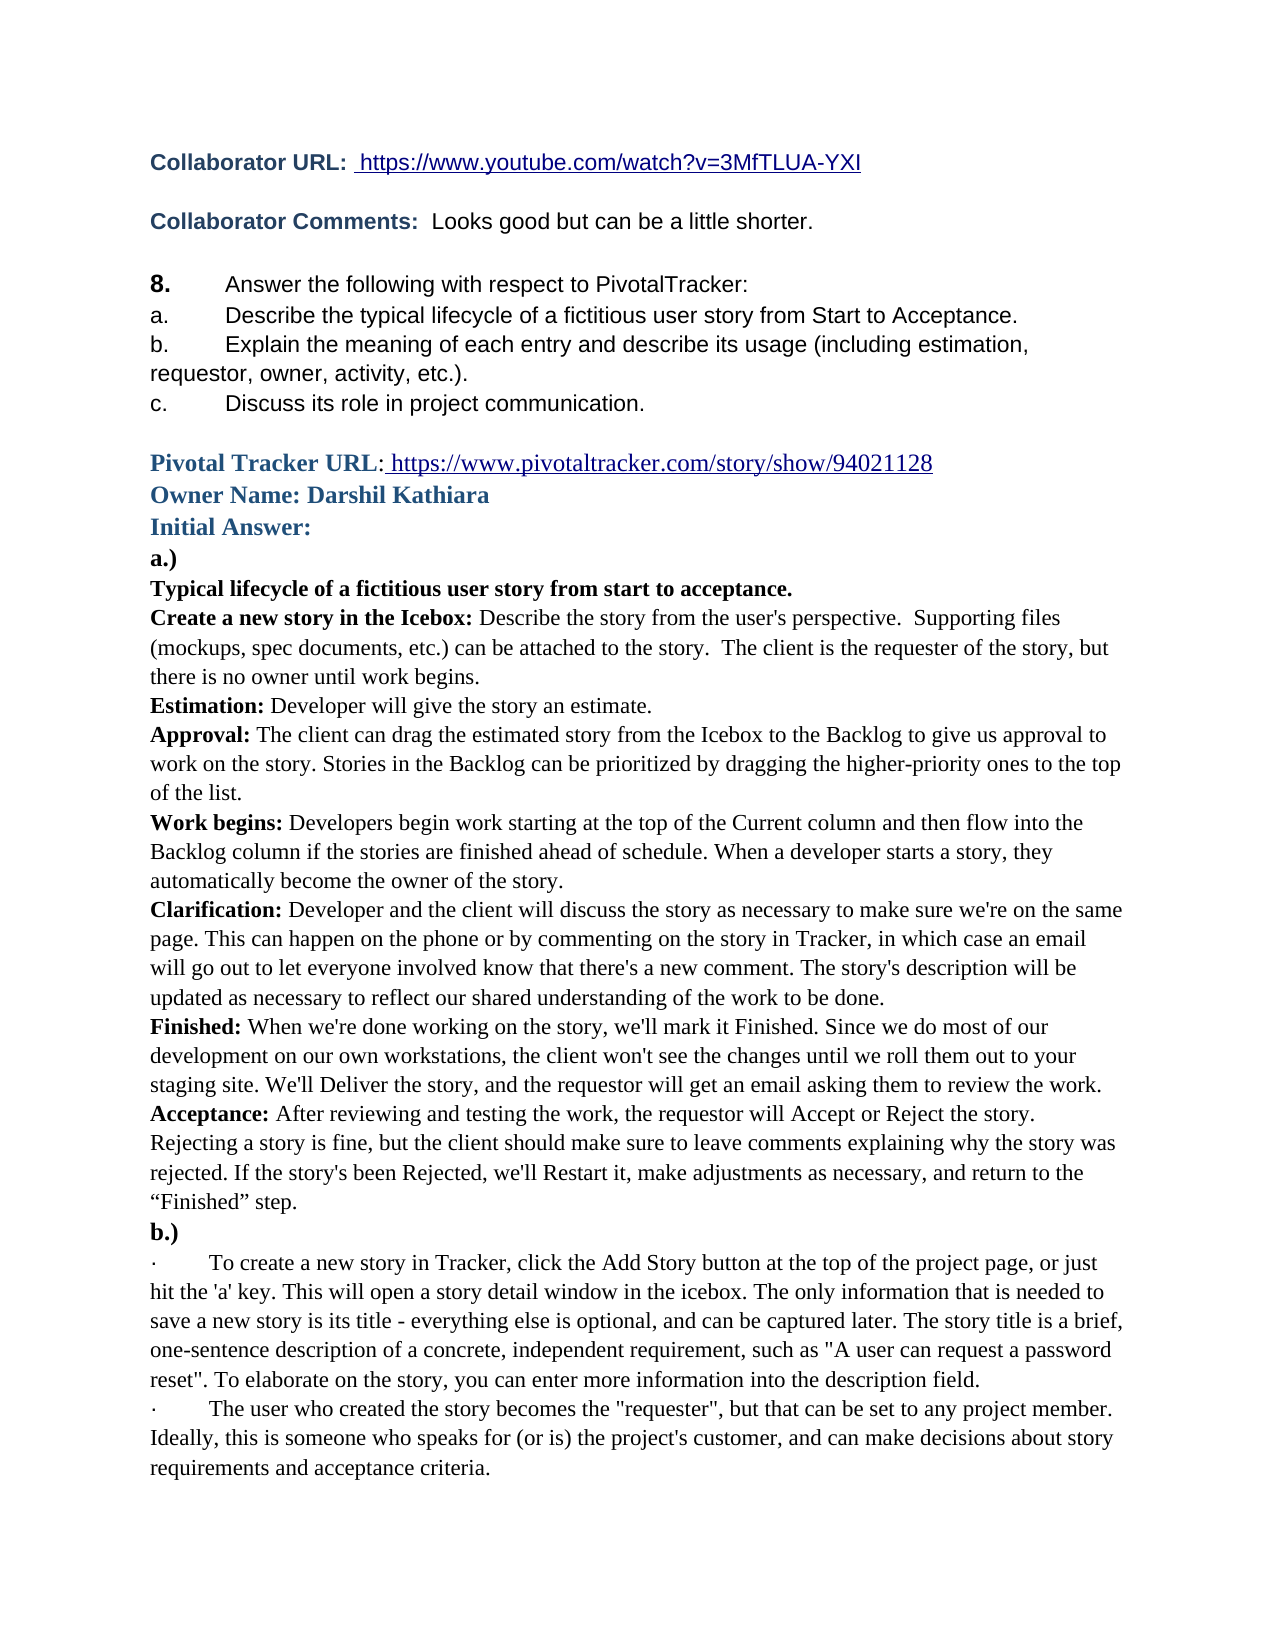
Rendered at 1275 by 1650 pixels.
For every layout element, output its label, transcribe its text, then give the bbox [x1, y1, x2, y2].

text 8. Answer the following with respect to PivotalTracker: [150, 270, 1125, 298]
text c. Discuss its role in project communication. [150, 390, 1125, 416]
text Work begins: Developers begin work starting at the top of the Current column and then flow into the Backlog column if the stories are finished ahead of schedule. When a developer starts a story, they automatically become the owner of the story. [150, 809, 1125, 893]
text Typical lifecycle of a fictitious user story from start to acceptance. [150, 576, 1125, 602]
text b. Explain the meaning of each entry and describe its usage (including estimation, requestor, owner, activity, etc.). [150, 332, 1125, 387]
text b.) [150, 1218, 1125, 1246]
text · The user who created the story becomes the "requester", but that can be set to any project member. Ideally, this is someone who speaks for (or is) the project's customer, and can make decisions about story requirements and acceptance criteria. [150, 1396, 1125, 1480]
text Finished: When we're done working on the story, we'll mark it Finished. Since we do most of our development on our own workstations, the client won't see the changes until we roll them out to your staging site. We'll Deliver the story, and the requestor will get an email asking them to review the work. [150, 1014, 1125, 1097]
text a.) [150, 544, 1125, 572]
text Create a new story in the Icebox: Describe the story from the user's perspective. Supporting files (mockups, spec documents, etc.) can be attached to the story. The client is the requester of the story, but there is no owner until work begins. [150, 605, 1125, 689]
text Estimation: Developer will give the story an estimate. [150, 693, 1125, 718]
text Pivotal Tracker URL: https://www.pivotaltracker.com/story/show/94021128 [150, 449, 1125, 477]
text Acceptance: After reviewing and testing the work, the requestor will Accept or Reject the story. Rejecting a story is fine, but the client should make sure to leave comments explaining why the story was rejected. If the story's been Rejected, we'll Restart it, make adjustments as necessary, and return to the “Finished” step. [150, 1101, 1125, 1214]
text Collaborator Comments: Looks good but can be a little shorter. [150, 209, 1125, 234]
text Approval: The client can drag the estimated story from the Icebox to the Backlog to give us approval to work on the story. Stories in the Backlog can be prioritized by dragging the higher-priority ones to the top of the list. [150, 722, 1125, 806]
text Clarification: Developer and the client will discuss the story as necessary to make sure we're on the same page. This can happen on the phone or by commenting on the story in Tracker, in which case an email will go out to let everyone involved know that there's a new comment. The story's description will be updated as necessary to reflect our shared understanding of the work to be done. [150, 897, 1125, 1010]
text a. Describe the typical lifecycle of a fictitious user story from Start to Acceptance. [150, 302, 1125, 328]
text Owner Name: Darshil Kathiara [150, 481, 1125, 509]
text · To create a new story in Tracker, click the Add Story button at the top of the project page, or just hit the 'a' key. This will open a story detail window in the icebox. The only information that is needed to save a new story is its title - everything else is optional, and can be captured later. The story title is a brief, one-sentence description of a concrete, independent requirement, such as "A user can request a password reset". To elaborate on the story, you can enter more information into the description field. [150, 1250, 1125, 1392]
text Collaborator URL: https://www.youtube.com/watch?v=3MfTLUA-YXI [150, 150, 1125, 176]
text Initial Answer: [150, 513, 1125, 540]
